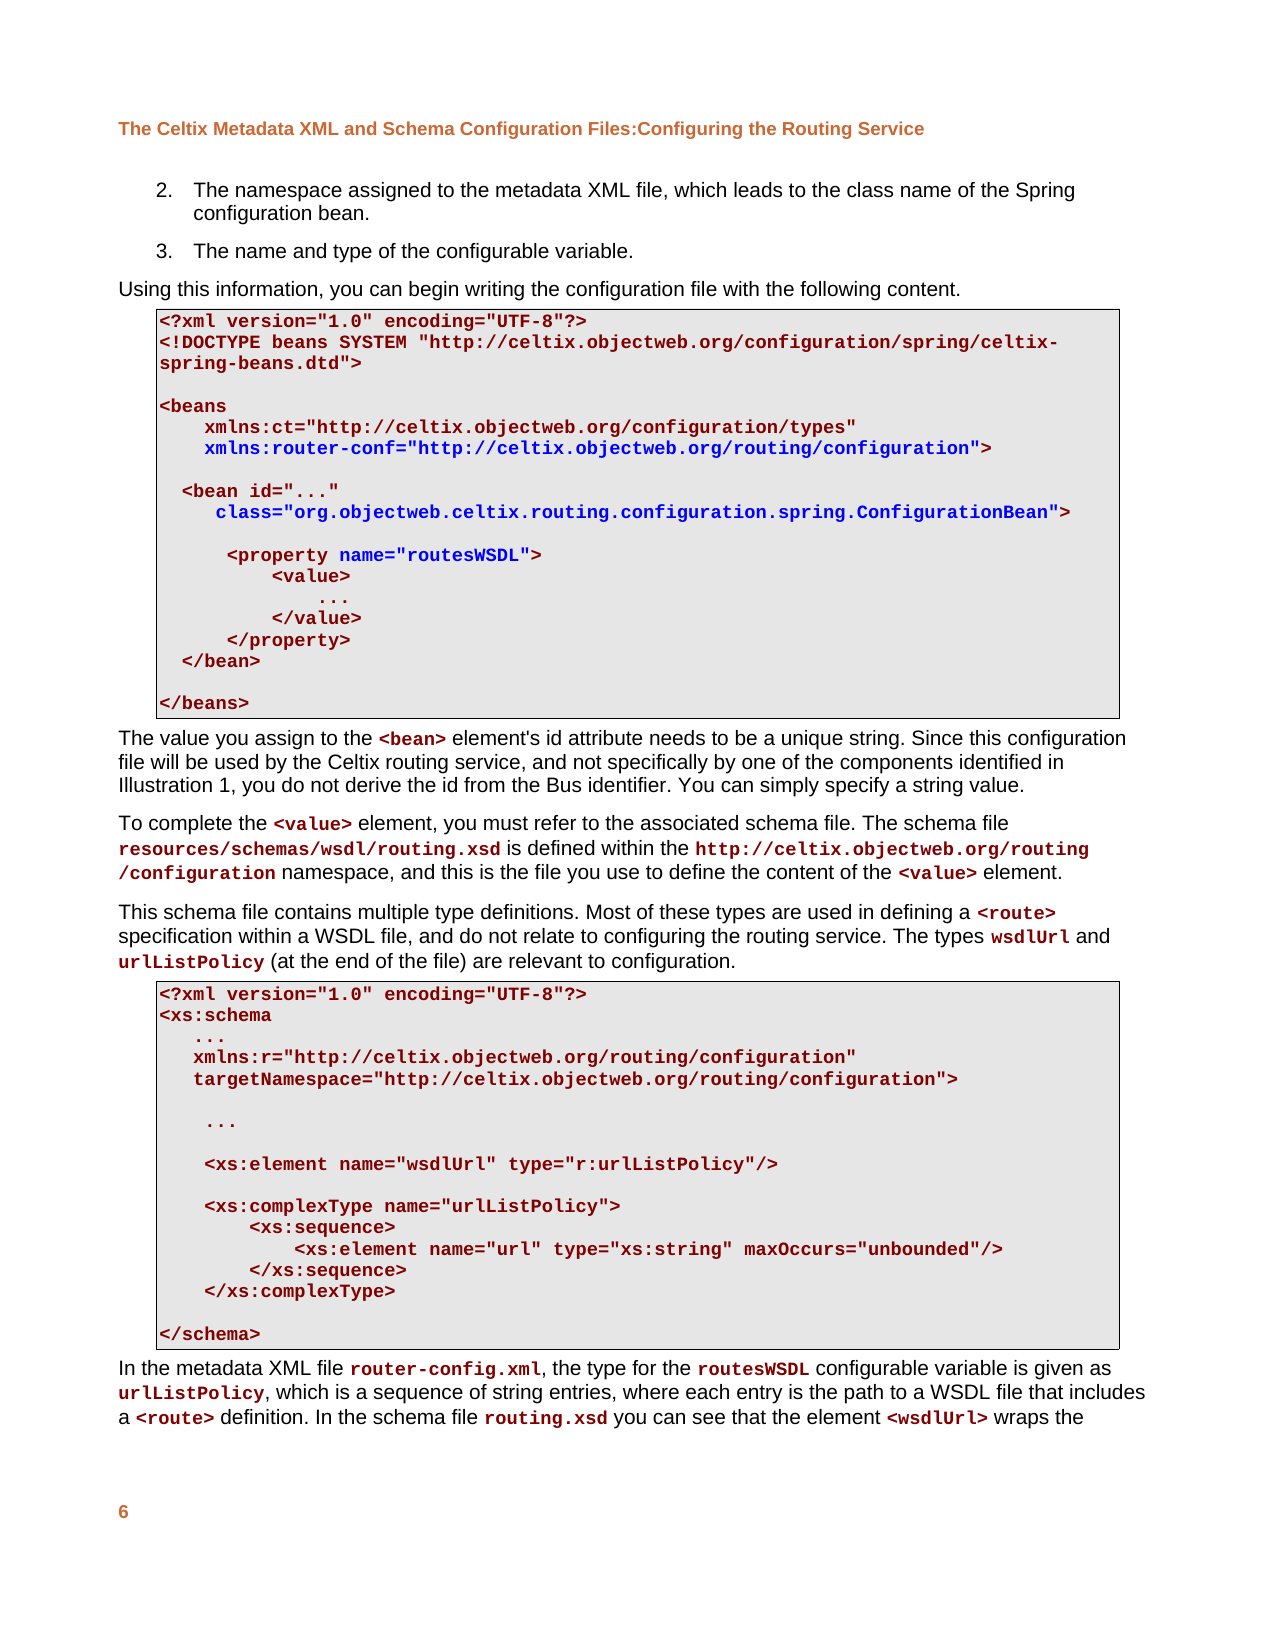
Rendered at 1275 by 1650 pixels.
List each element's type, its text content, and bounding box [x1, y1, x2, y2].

text <property name="routesWSDL"> [157, 542, 1119, 563]
text ... [157, 585, 1119, 606]
text In the metadata XML file router-config.xml, the type for the routesWSDL configurable variable is given as urlListPolicy, which is a sequence of string entries, where each entry is the path to a WSDL file that includes a <route> definition. In the schema file routing.xsd you can see that the element <wsdlUrl> wraps the [118, 1356, 1157, 1430]
text <?xml version="1.0" encoding="UTF-8"?> [157, 310, 1119, 330]
text targetNamespace="http://celtix.objectweb.org/routing/configuration"> [157, 1066, 1119, 1088]
text <xs:complexType name="urlListPolicy"> [157, 1194, 1119, 1215]
text <xs:schema [157, 1003, 1119, 1024]
text </bean> [157, 648, 1119, 670]
list The name and type of the configurable variable. [156, 239, 1157, 263]
text <!DOCTYPE beans SYSTEM "http://celtix.objectweb.org/configuration/spring/celtix-spring-beans.dtd"> [157, 330, 1119, 372]
text class="org.objectweb.celtix.routing.configuration.spring.ConfigurationBean"> [157, 500, 1119, 521]
text <value> [157, 563, 1119, 585]
text xmlns:router-conf="http://celtix.objectweb.org/routing/configuration"> [157, 436, 1119, 457]
text xmlns:ct="http://celtix.objectweb.org/configuration/types" [157, 415, 1119, 436]
text <?xml version="1.0" encoding="UTF-8"?> [157, 982, 1119, 1003]
text ... [157, 1109, 1119, 1130]
text To complete the <value> element, you must refer to the associated schema file. The schema file resources/schemas/wsdl/routing.xsd is defined within the http://celtix.objectweb.org/routing /configuration namespace, and this is the file you use to define the content of the <value> element. [118, 812, 1157, 885]
text </property> [157, 627, 1119, 648]
text <beans [157, 393, 1119, 415]
text ... [157, 1024, 1119, 1045]
text </xs:complexType> [157, 1279, 1119, 1300]
text <bean id="..." [157, 478, 1119, 500]
text <xs:element name="url" type="xs:string" maxOccurs="unbounded"/> [157, 1236, 1119, 1258]
text </xs:sequence> [157, 1258, 1119, 1279]
text </value> [157, 606, 1119, 627]
text The value you assign to the <bean> element's id attribute needs to be a unique string. Since this configuration file will be used by the Celtix routing service, and not specifically by one of the components identified in Illustration 1, you do not derive the id from the Bus identifier. You can simply specify a string value. [118, 726, 1157, 797]
text Using this information, you can begin writing the configuration file with the following content. [118, 278, 1157, 301]
text <xs:element name="wsdlUrl" type="r:urlListPolicy"/> [157, 1151, 1119, 1173]
text This schema file contains multiple type definitions. Most of these types are used in defining a <route> specification within a WSDL file, and do not relate to configuring the routing service. The types wsdlUrl and urlListPolicy (at the end of the file) are relevant to configuration. [118, 900, 1157, 974]
text </beans> [157, 691, 1119, 718]
text xmlns:r="http://celtix.objectweb.org/routing/configuration" [157, 1045, 1119, 1066]
list The namespace assigned to the metadata XML file, which leads to the class name of the Spring configuration bean. [156, 178, 1157, 224]
text </schema> [157, 1321, 1119, 1349]
text <xs:sequence> [157, 1215, 1119, 1236]
